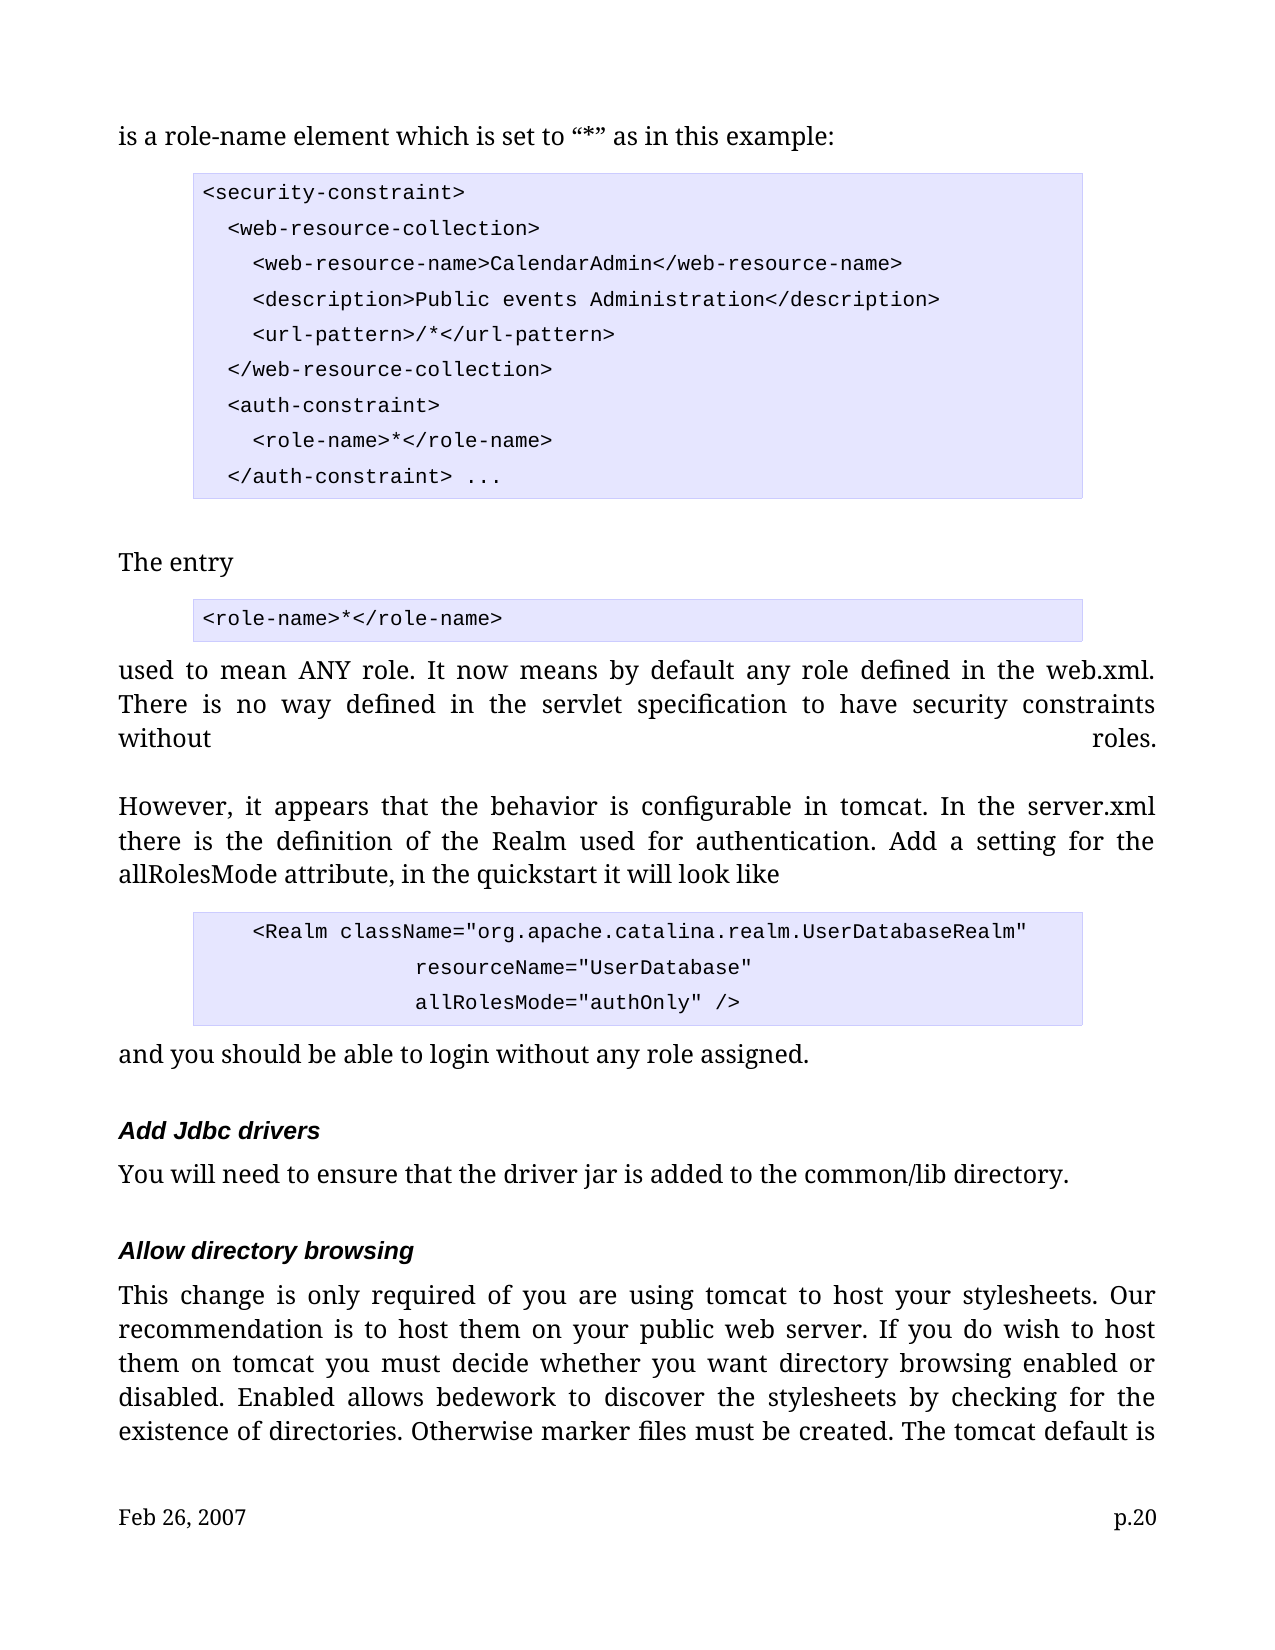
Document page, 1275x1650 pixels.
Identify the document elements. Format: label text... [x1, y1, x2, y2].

text You will need to ensure that the driver jar is added to the common/lib directory. [118, 1157, 1157, 1191]
text <Realm className="org.apache.catalina.realm.UserDatabaseRealm" resourceName="UserDatabase" allRolesMode="authOnly" /> [194, 913, 1082, 1025]
text <web-resource-collection> [194, 209, 1082, 241]
text <security-constraint> [194, 174, 1082, 206]
text <role-name>*</role-name> [194, 421, 1082, 454]
text and you should be able to login without any role assigned. [118, 1037, 1157, 1071]
subtitle Allow directory browsing [118, 1237, 1157, 1265]
text The entry [118, 510, 1157, 578]
text <role-name>*</role-name> [194, 600, 1082, 641]
text <auth-constraint> [194, 386, 1082, 418]
text is a role-name element which is set to “*” as in this example: [118, 118, 1157, 152]
text </auth-constraint> ... [194, 457, 1082, 498]
text used to mean ANY role. It now means by default any role defined in the web.xml. There is no way defined in the servlet specification to have security constraints without roles. However, it appears that the behavior is configurable in tomcat. In the server.xml there is the definition of the Realm used for authentication. Add a setting for the allRolesMode attribute, in the quickstart it will look like [118, 653, 1157, 891]
text </web-resource-collection> [194, 350, 1082, 383]
text <web-resource-name>CalendarAdmin</web-resource-name> [194, 244, 1082, 277]
text <url-pattern>/*</url-pattern> [194, 315, 1082, 348]
text This change is only required of you are using tomcat to host your stylesheets. Our recommendation is to host them on your public web server. If you do wish to host them on tomcat you must decide whether you want directory browsing enabled or disabled. Enabled allows bedework to discover the stylesheets by checking for the existence of directories. Otherwise marker files must be created. The tomcat default is [118, 1277, 1157, 1448]
subtitle Add Jdbc drivers [118, 1117, 1157, 1144]
text <description>Public events Administration</description> [194, 279, 1082, 312]
